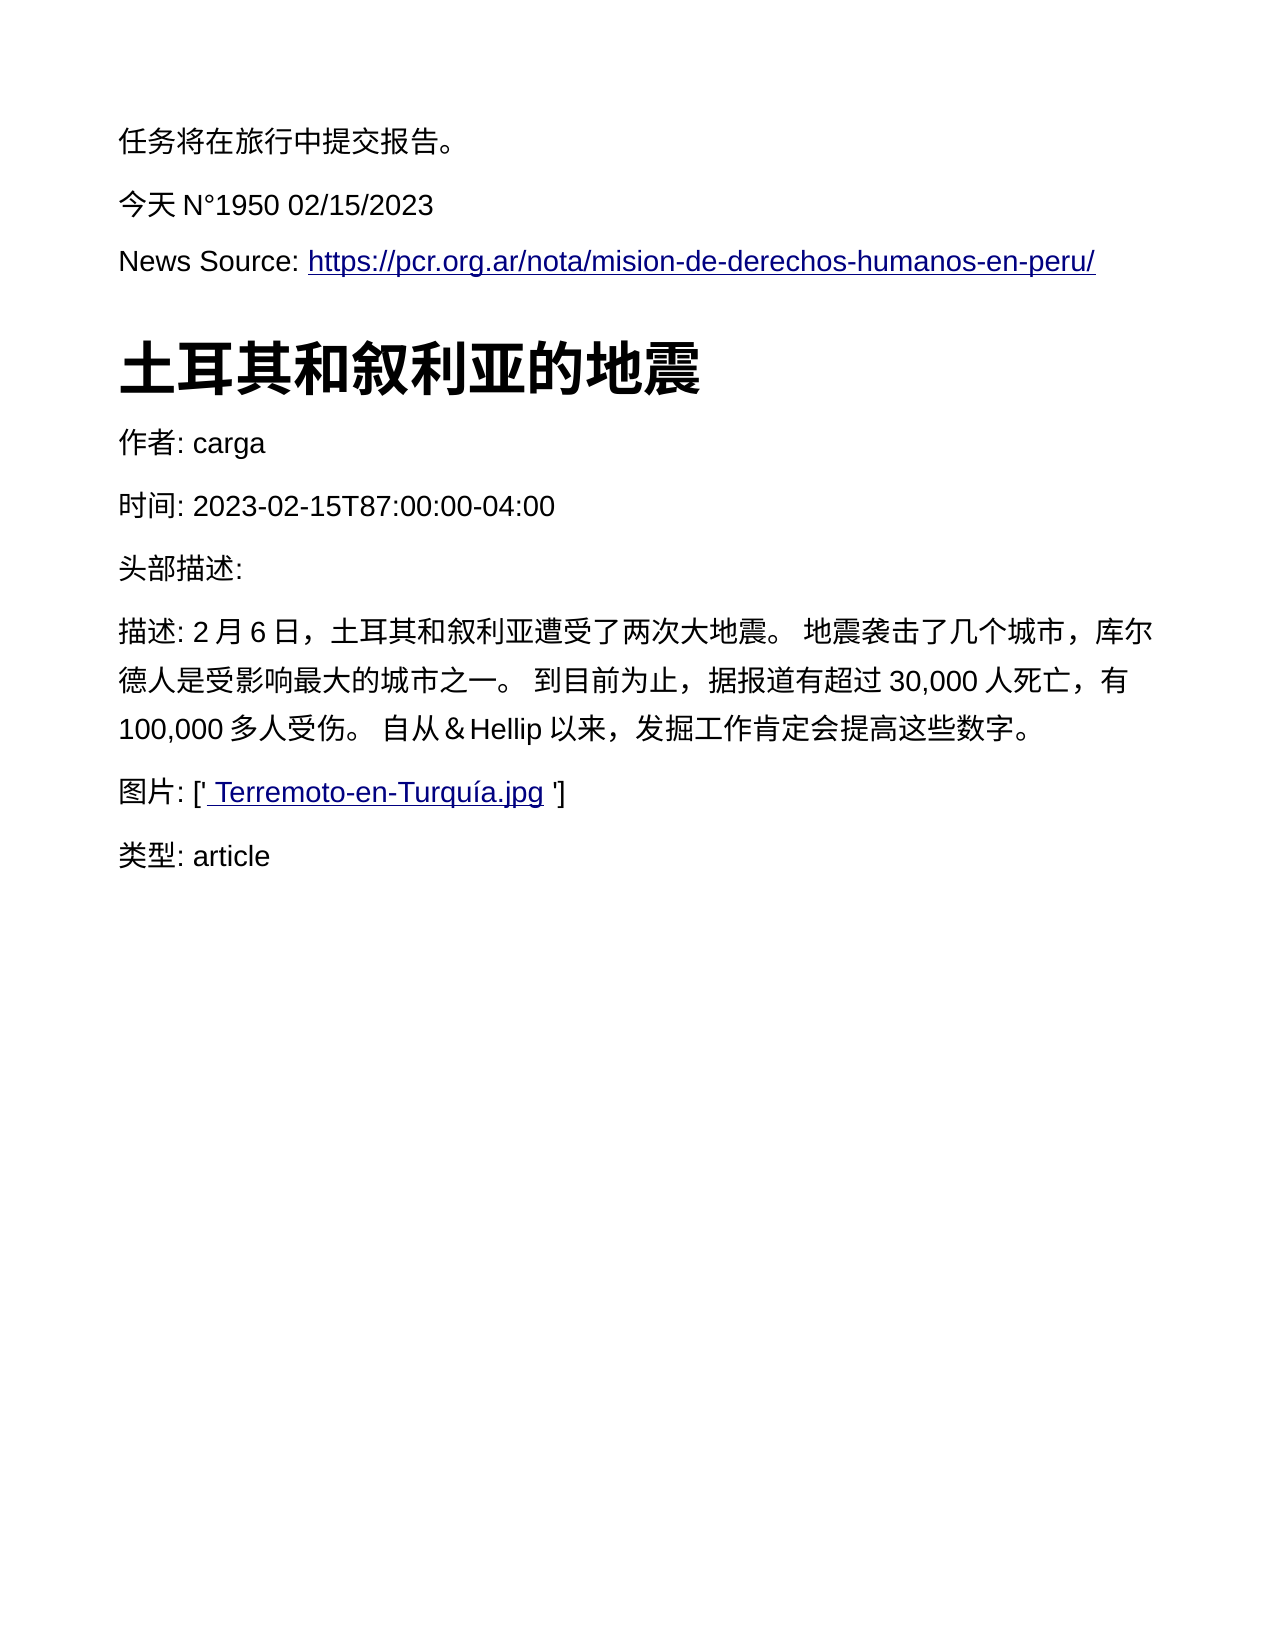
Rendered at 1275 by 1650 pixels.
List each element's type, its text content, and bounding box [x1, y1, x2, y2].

subtitle 土耳其和叙利亚的地震 [118, 322, 1157, 407]
text 图片: [' Terremoto-en-Turquía.jpg '] [118, 769, 1157, 811]
text 今天N°1950 02/15/2023 [118, 181, 1157, 223]
text 作者: carga [118, 419, 1157, 462]
text 类型: article [118, 832, 1157, 874]
text 时间: 2023-02-15T87:00:00-04:00 [118, 483, 1157, 525]
text 任务将在旅行中提交报告。 [118, 118, 1157, 160]
text News Source: https://pcr.org.ar/nota/mision-de-derechos-humanos-en-peru/ [118, 244, 1157, 278]
text 头部描述: [118, 546, 1157, 588]
text 描述: 2月6日，土耳其和叙利亚遭受了两次大地震。 地震袭击了几个城市，库尔德人是受影响最大的城市之一。 到目前为止，据报道有超过30,000人死亡，有100,000多人受伤。 自从＆Hellip以来，发掘工作肯定会提高这些数字。 [118, 609, 1157, 748]
